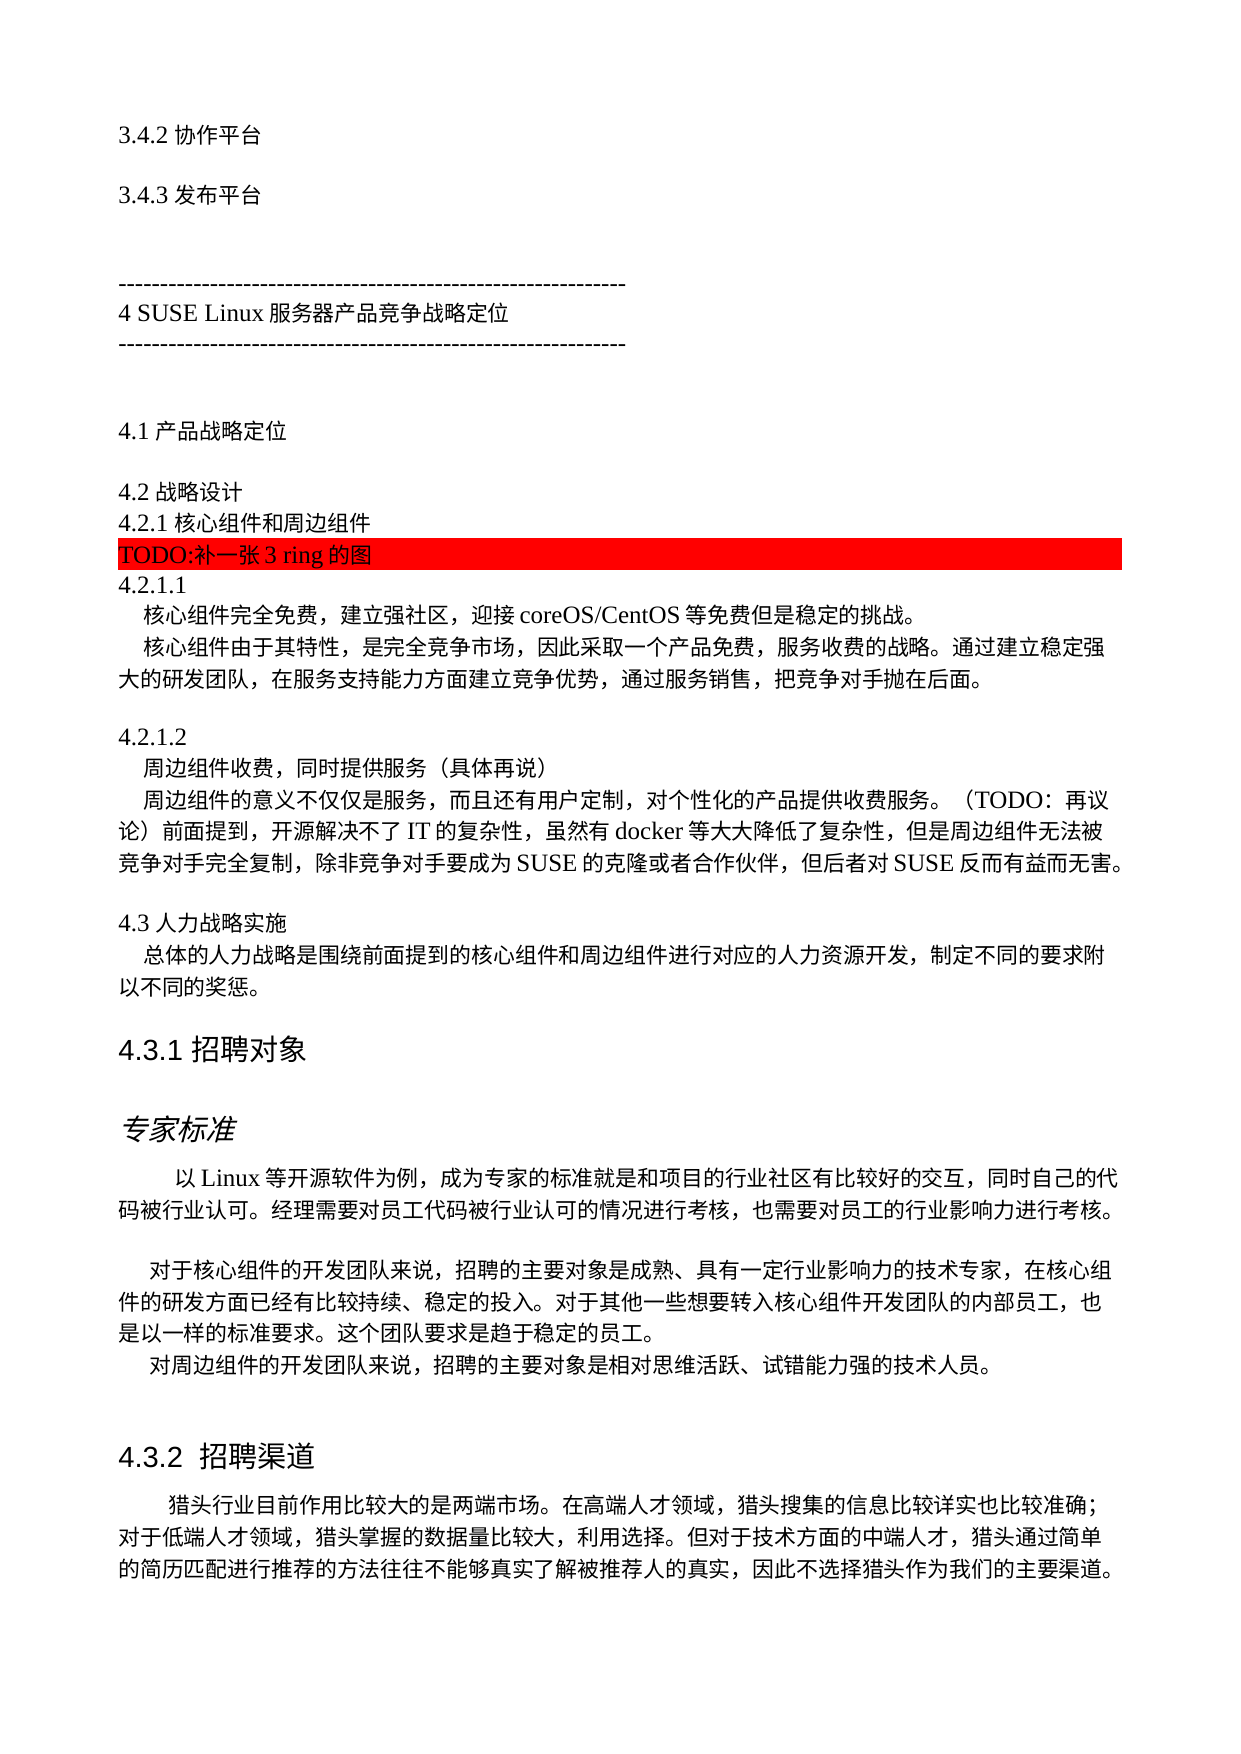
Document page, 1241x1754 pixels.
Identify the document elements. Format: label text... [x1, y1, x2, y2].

text 周边组件收费，同时提供服务（具体再说） [118, 751, 1122, 783]
text 4.3.2 招聘渠道 [118, 1433, 1122, 1476]
text ------------------------------------------------------------- [118, 328, 1122, 357]
text 总体的人力战略是围绕前面提到的核心组件和周边组件进行对应的人力资源开发，制定不同的要求附以不同的奖惩。 [118, 938, 1122, 1001]
text 4.3 人力战略实施 [118, 906, 1122, 938]
text 核心组件由于其特性，是完全竞争市场，因此采取一个产品免费，服务收费的战略。通过建立稳定强大的研发团队，在服务支持能力方面建立竞争优势，通过服务销售，把竞争对手抛在后面。 [118, 630, 1122, 693]
text 4.2.1.2 [118, 722, 1122, 751]
text TODO:补一张3 ring的图 [118, 538, 1122, 570]
text 猎头行业目前作用比较大的是两端市场。在高端人才领域，猎头搜集的信息比较详实也比较准确；对于低端人才领域，猎头掌握的数据量比较大，利用选择。但对于技术方面的中端人才，猎头通过简单的简历匹配进行推荐的方法往往不能够真实了解被推荐人的真实，因此不选择猎头作为我们的主要渠道。 [118, 1488, 1122, 1583]
text 专家标准 [118, 1106, 1122, 1148]
text 3.4.3 发布平台 [118, 178, 1122, 210]
text 4.3.1 招聘对象 [118, 1026, 1122, 1069]
text 核心组件完全免费，建立强社区，迎接coreOS/CentOS等免费但是稳定的挑战。 [118, 598, 1122, 630]
text 4.2.1 核心组件和周边组件 [118, 506, 1122, 538]
text 4.1 产品战略定位 [118, 414, 1122, 446]
text 对周边组件的开发团队来说，招聘的主要对象是相对思维活跃、试错能力强的技术人员。 [118, 1348, 1122, 1380]
text 3.4.2 协作平台 [118, 118, 1122, 150]
text ------------------------------------------------------------- [118, 268, 1122, 296]
text 以Linux等开源软件为例，成为专家的标准就是和项目的行业社区有比较好的交互，同时自己的代码被行业认可。经理需要对员工代码被行业认可的情况进行考核，也需要对员工的行业影响力进行考核。 [118, 1161, 1122, 1224]
text 4 SUSE Linux服务器产品竞争战略定位 [118, 296, 1122, 328]
text 4.2 战略设计 [118, 475, 1122, 506]
text 4.2.1.1 [118, 570, 1122, 598]
text 对于核心组件的开发团队来说，招聘的主要对象是成熟、具有一定行业影响力的技术专家，在核心组件的研发方面已经有比较持续、稳定的投入。对于其他一些想要转入核心组件开发团队的内部员工，也是以一样的标准要求。这个团队要求是趋于稳定的员工。 [118, 1253, 1122, 1348]
text 周边组件的意义不仅仅是服务，而且还有用户定制，对个性化的产品提供收费服务。（TODO：再议论）前面提到，开源解决不了IT的复杂性，虽然有docker等大大降低了复杂性，但是周边组件无法被竞争对手完全复制，除非竞争对手要成为SUSE的克隆或者合作伙伴，但后者对SUSE反而有益而无害。 [118, 783, 1122, 878]
